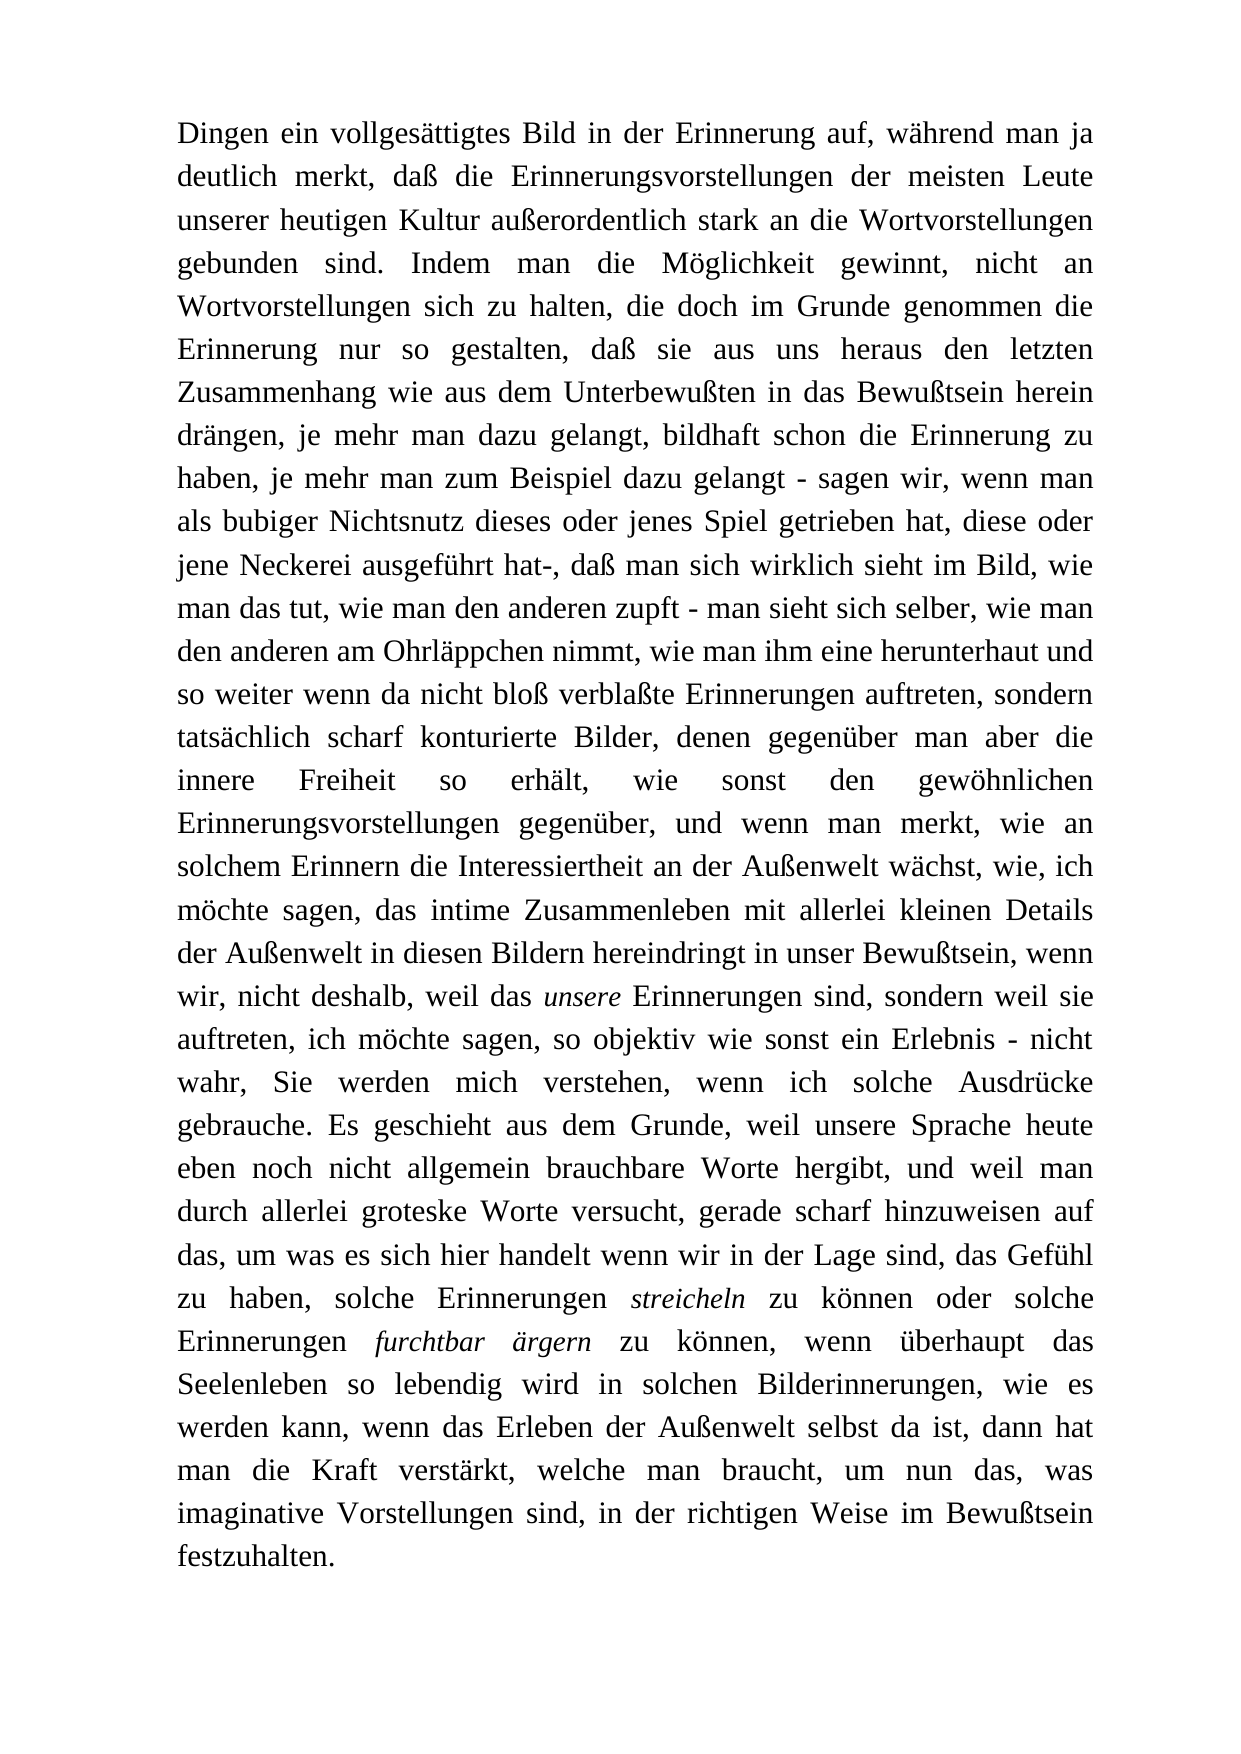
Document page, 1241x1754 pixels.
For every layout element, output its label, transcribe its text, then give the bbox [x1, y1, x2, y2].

text Dingen ein vollgesättigtes Bild in der Erinnerung auf, während man ja deutlich merkt, daß die Erinnerungsvorstellungen der meisten Leute unserer heutigen Kultur außerordentlich stark an die Wortvorstellungen gebunden sind. Indem man die Möglichkeit gewinnt, nicht an Wortvorstellungen sich zu halten, die doch im Grunde genommen die Erinnerung nur so gestalten, daß sie aus uns heraus den letzten Zusammenhang wie aus dem Unterbewußten in das Bewußtsein herein drängen, je mehr man dazu gelangt, bildhaft schon die Erinnerung zu haben, je mehr man zum Beispiel dazu gelangt - sagen wir, wenn man als bubiger Nichtsnutz dieses oder jenes Spiel getrieben hat, diese oder jene Neckerei ausgeführt hat-, daß man sich wirklich sieht im Bild, wie man das tut, wie man den anderen zupft - man sieht sich selber, wie man den anderen am Ohrläppchen nimmt, wie man ihm eine herunterhaut und so weiter wenn da nicht bloß verblaßte Erinnerungen auftreten, sondern tatsächlich scharf konturierte Bilder, denen gegenüber man aber die innere Freiheit so erhält, wie sonst den gewöhnlichen Erinnerungsvorstellungen gegenüber, und wenn man merkt, wie an solchem Erinnern die Interessiertheit an der Außenwelt wächst, wie, ich möchte sagen, das intime Zusammenleben mit allerlei kleinen Details der Außenwelt in diesen Bildern hereindringt in unser Bewußtsein, wenn wir, nicht deshalb, weil das unsere Erinnerungen sind, sondern weil sie auftreten, ich möchte sagen, so objektiv wie sonst ein Erlebnis - nicht wahr, Sie werden mich verstehen, wenn ich solche Ausdrücke gebrauche. Es geschieht aus dem Grunde, weil unsere Sprache heute eben noch nicht allgemein brauchbare Worte hergibt, und weil man durch allerlei groteske Worte versucht, gerade scharf hinzuweisen auf das, um was es sich hier handelt wenn wir in der Lage sind, das Gefühl zu haben, solche Erinnerungen streicheln zu können oder solche Erinnerungen furchtbar ärgern zu können, wenn überhaupt das Seelenleben so lebendig wird in solchen Bilderinnerungen, wie es werden kann, wenn das Erleben der Außenwelt selbst da ist, dann hat man die Kraft verstärkt, welche man braucht, um nun das, was imaginative Vorstellungen sind, in der richtigen Weise im Bewußtsein festzuhalten. [177, 114, 1094, 1574]
